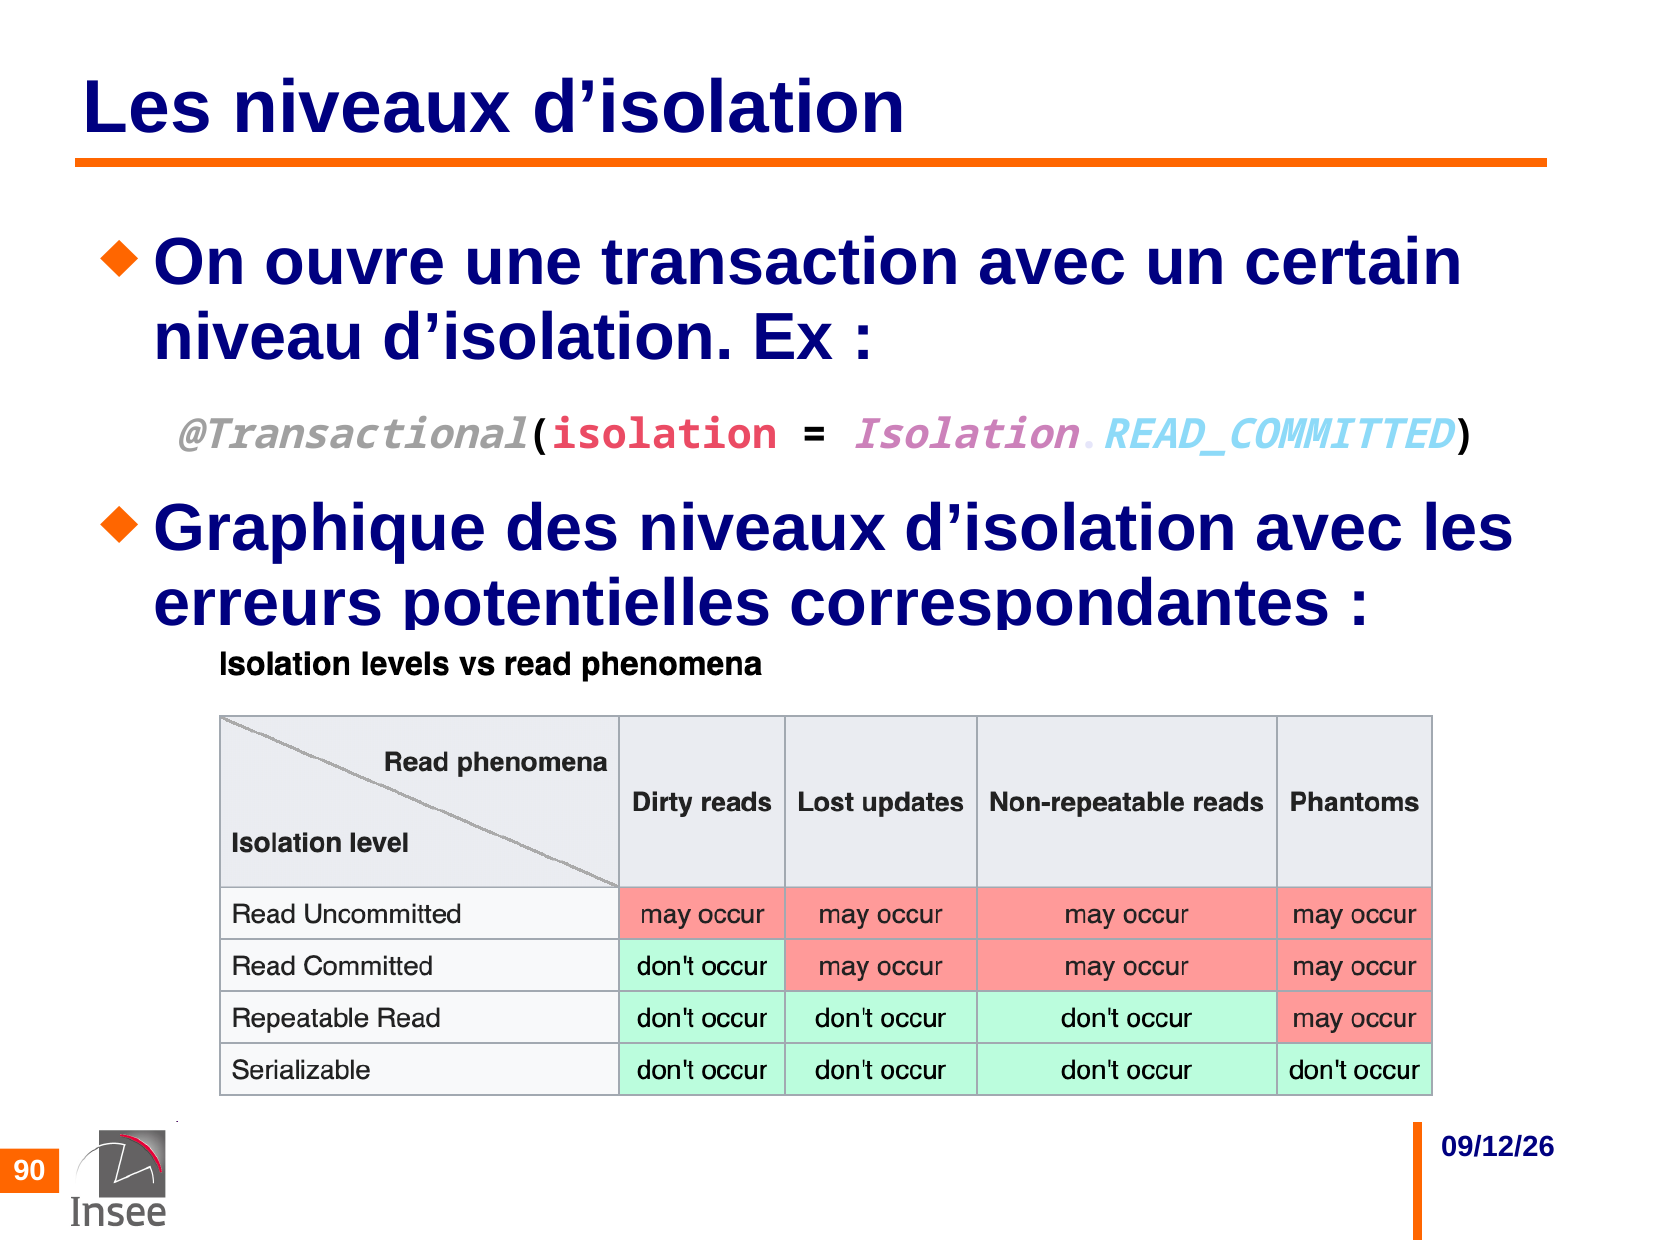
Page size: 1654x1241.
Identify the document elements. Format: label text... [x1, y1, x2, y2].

picture [201, 630, 1452, 1117]
list On ouvre une transaction avec un certain niveau d’isolation. Ex : @Transactional(isolation = Isolation.READ_COMMITTED) Graphique des niveaux d’isolation avec les erreurs potentielles correspondantes : [82, 224, 1571, 1063]
title Les niveaux d’isolation [82, 49, 1619, 163]
picture [62, 1121, 178, 1241]
